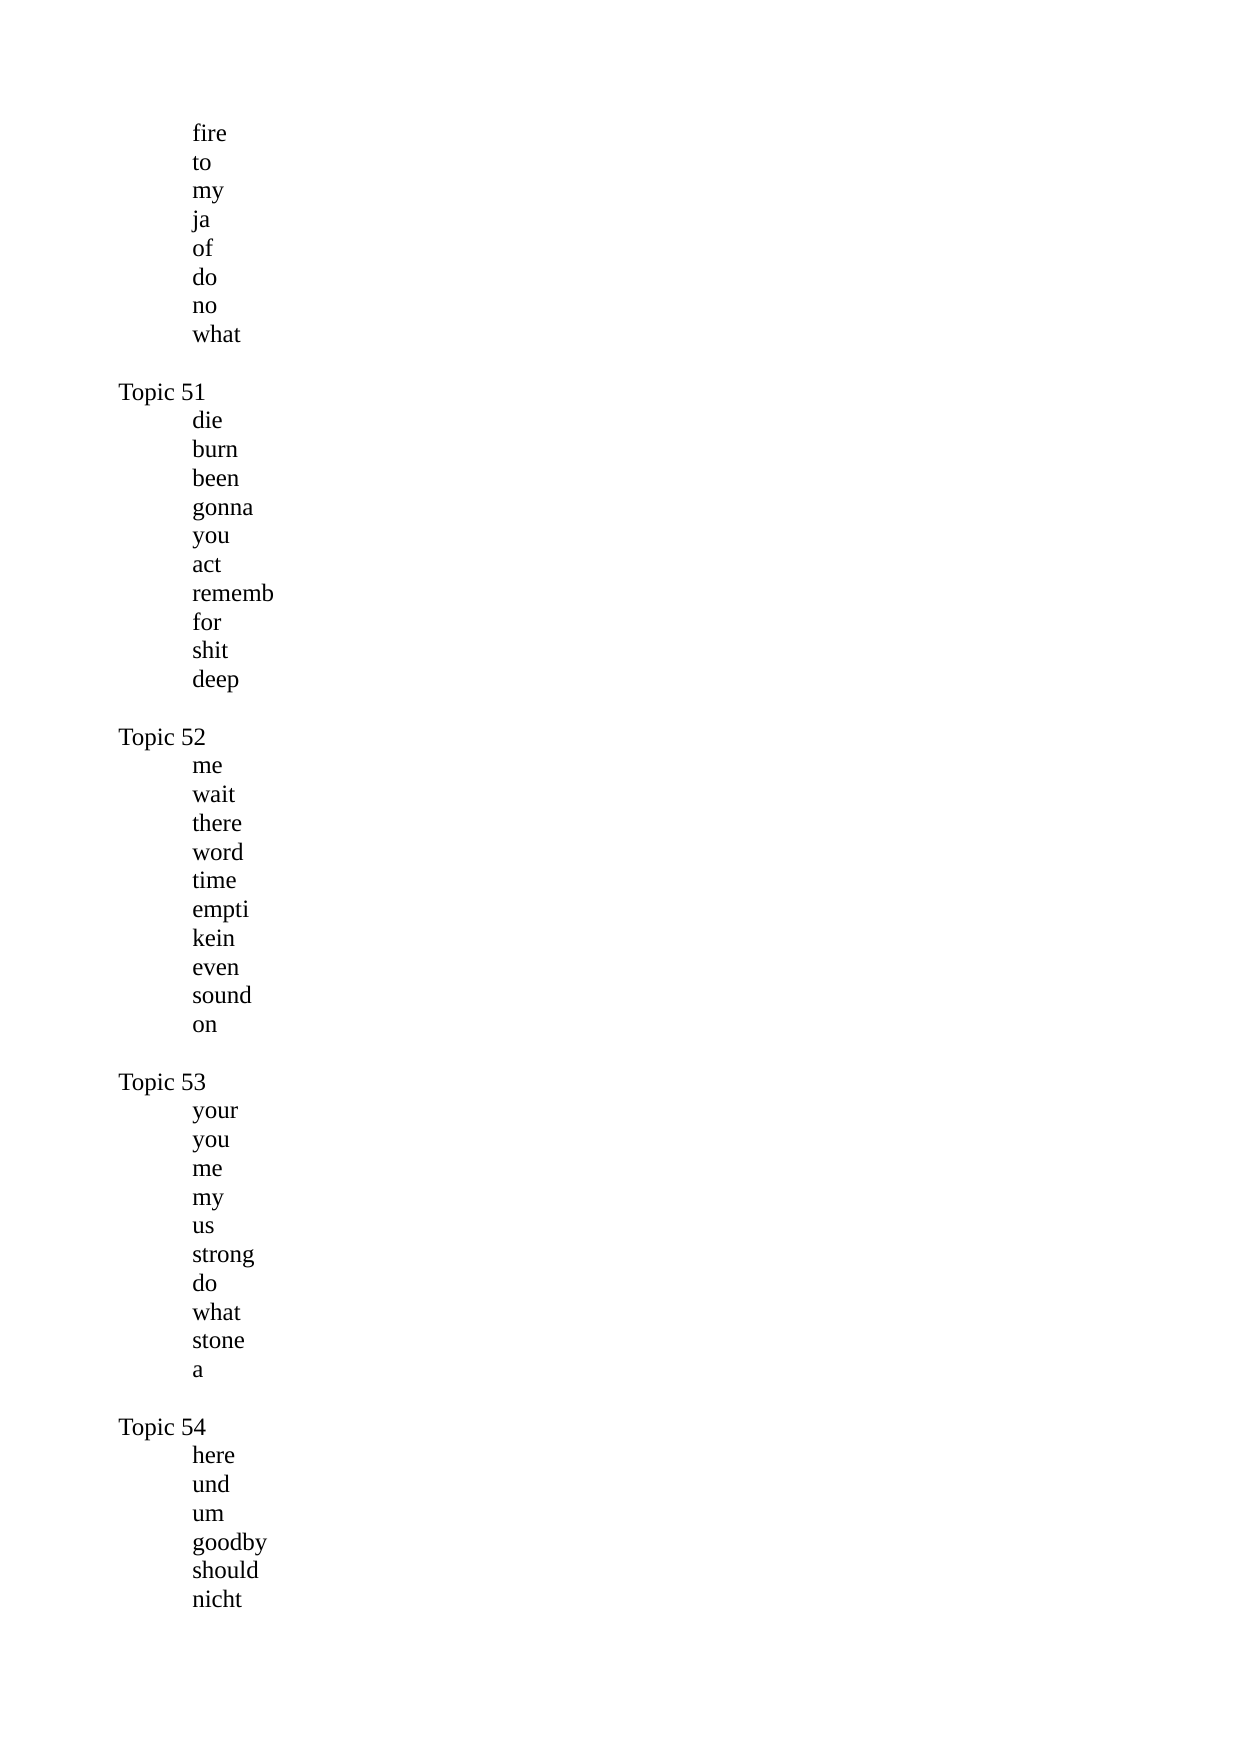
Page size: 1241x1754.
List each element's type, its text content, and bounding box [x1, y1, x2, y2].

text my [118, 1182, 1122, 1211]
text your [118, 1096, 1122, 1124]
text for [118, 607, 1122, 636]
text um [118, 1498, 1122, 1527]
text die [118, 406, 1122, 434]
text there [118, 808, 1122, 837]
text deep [118, 664, 1122, 693]
text do [118, 262, 1122, 291]
text Topic 53 [118, 1067, 1122, 1096]
text kein [118, 923, 1122, 952]
text shit [118, 636, 1122, 664]
text no [118, 291, 1122, 319]
text gonna [118, 492, 1122, 521]
text burn [118, 434, 1122, 463]
text word [118, 837, 1122, 866]
text my [118, 176, 1122, 204]
text nicht [118, 1584, 1122, 1613]
text ja [118, 204, 1122, 233]
text on [118, 1009, 1122, 1038]
text strong [118, 1239, 1122, 1268]
text goodby [118, 1527, 1122, 1556]
text of [118, 233, 1122, 262]
text time [118, 866, 1122, 894]
text me [118, 1153, 1122, 1182]
text to [118, 147, 1122, 176]
text stone [118, 1326, 1122, 1354]
text und [118, 1469, 1122, 1498]
text been [118, 463, 1122, 492]
text you [118, 521, 1122, 549]
text Topic 54 [118, 1412, 1122, 1441]
text Topic 51 [118, 377, 1122, 406]
text wait [118, 779, 1122, 808]
text here [118, 1441, 1122, 1469]
text us [118, 1211, 1122, 1239]
text rememb [118, 578, 1122, 607]
text do [118, 1268, 1122, 1297]
text fire [118, 118, 1122, 147]
text empti [118, 894, 1122, 923]
text sound [118, 981, 1122, 1009]
text what [118, 319, 1122, 348]
text even [118, 952, 1122, 981]
text you [118, 1124, 1122, 1153]
text me [118, 751, 1122, 779]
text act [118, 549, 1122, 578]
text Topic 52 [118, 722, 1122, 751]
text should [118, 1556, 1122, 1584]
text a [118, 1354, 1122, 1383]
text what [118, 1297, 1122, 1326]
